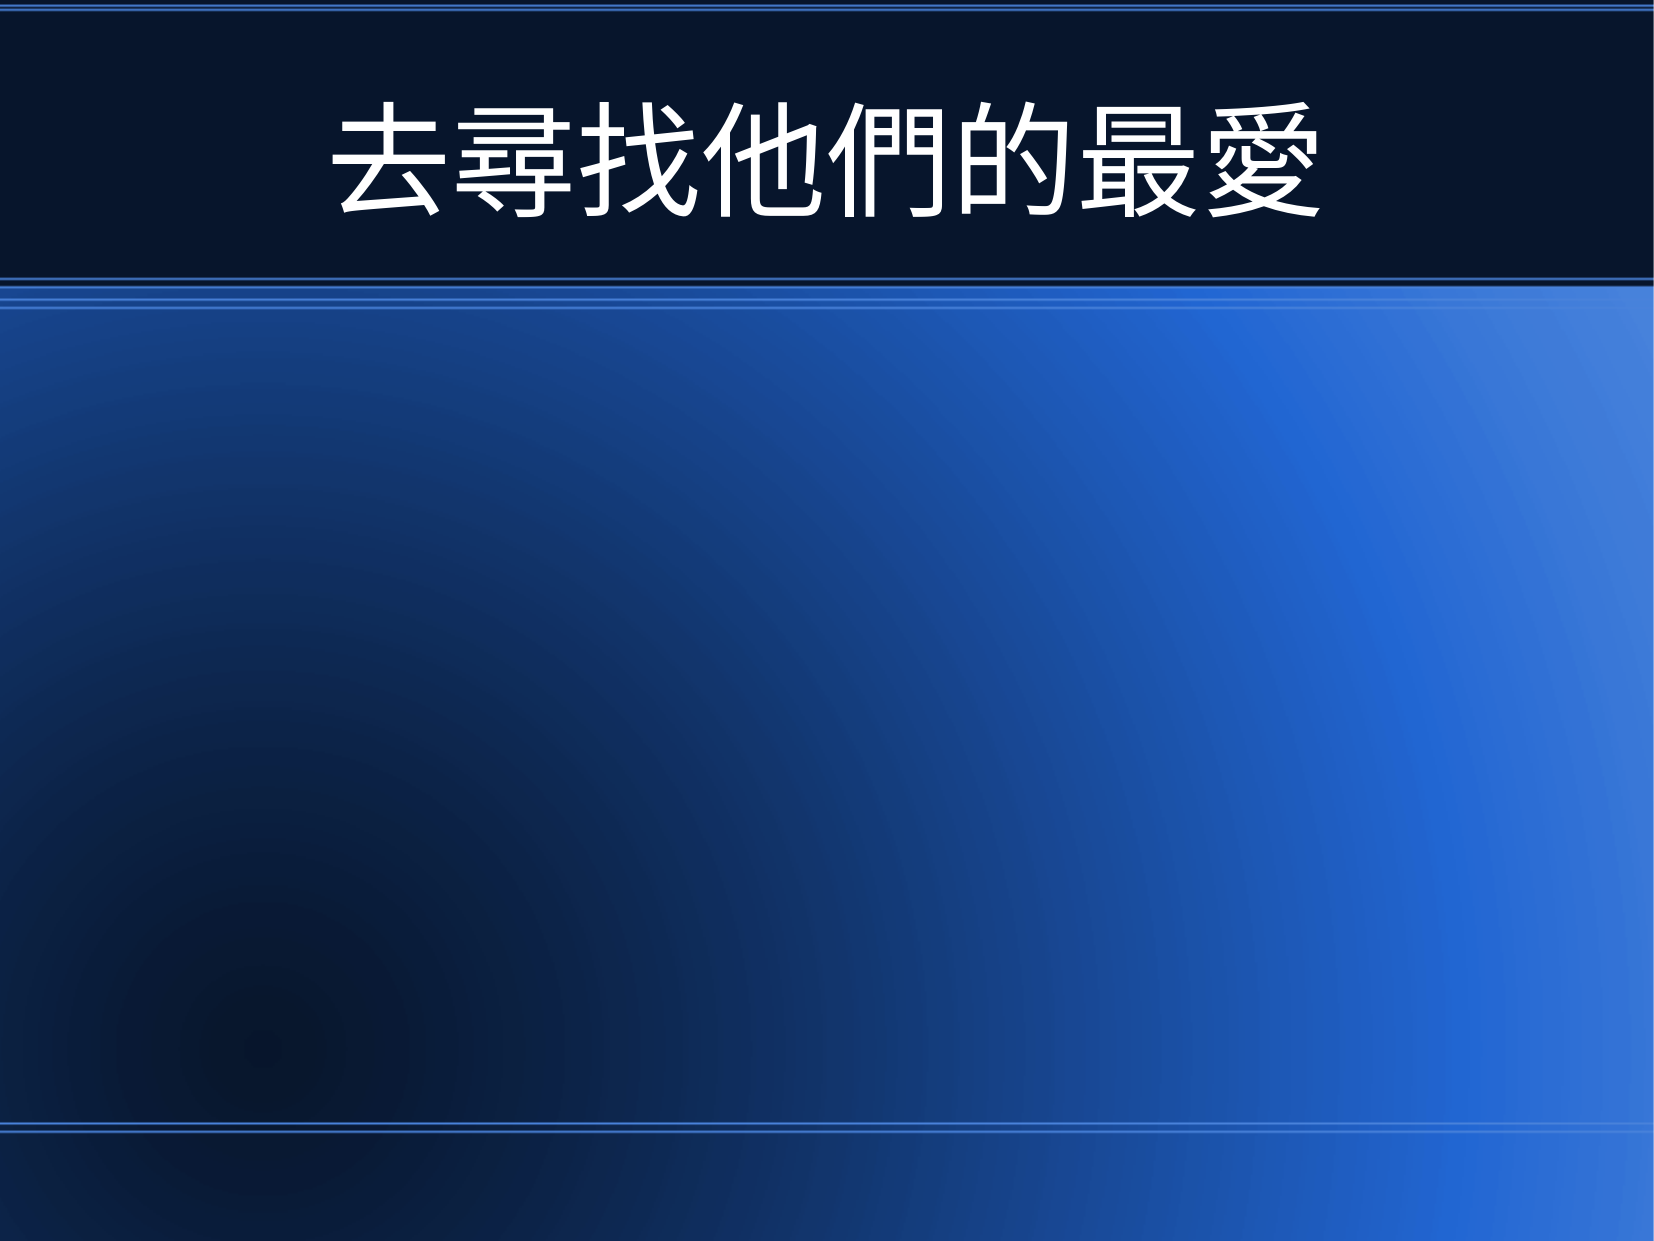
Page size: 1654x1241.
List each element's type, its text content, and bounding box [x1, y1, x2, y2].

picture [0, 0, 1654, 1241]
title 去尋找他們的最愛 [82, 49, 1571, 257]
